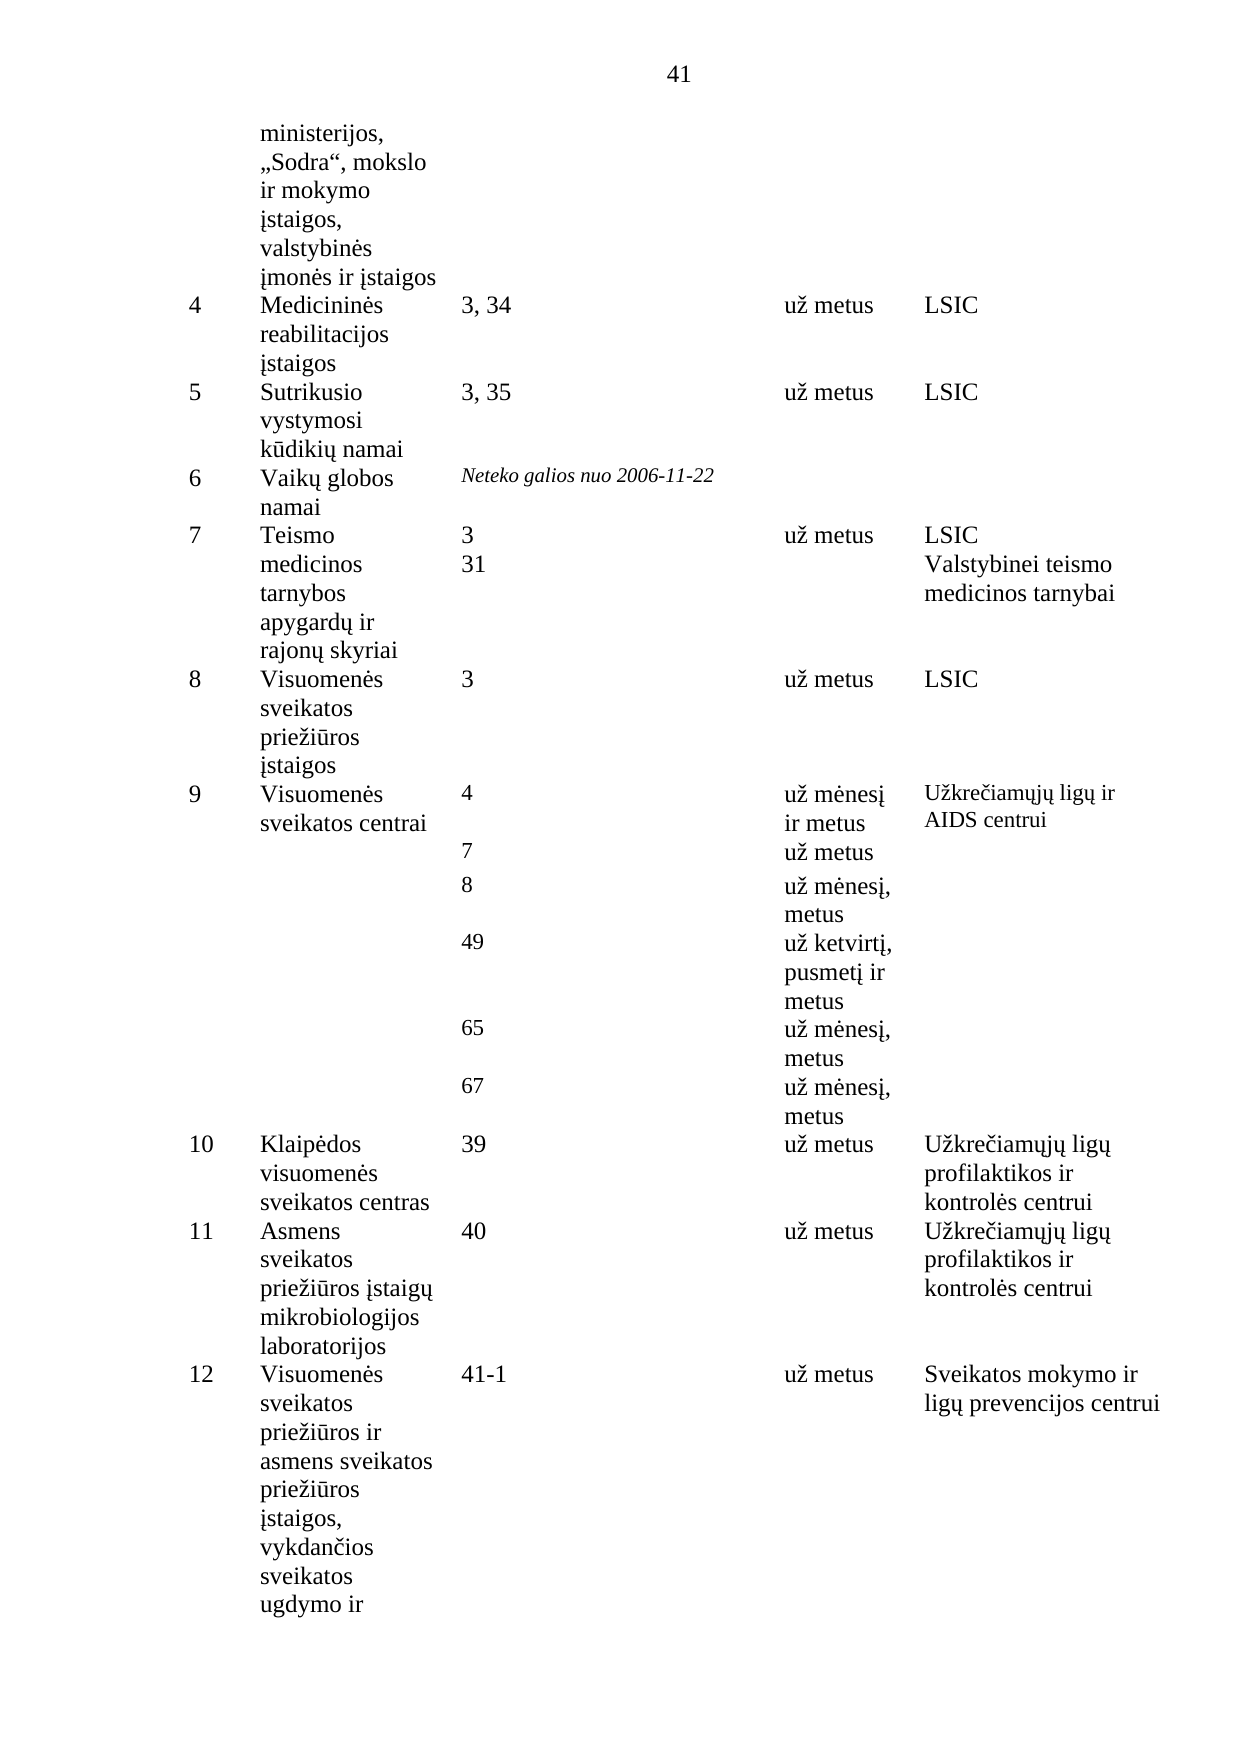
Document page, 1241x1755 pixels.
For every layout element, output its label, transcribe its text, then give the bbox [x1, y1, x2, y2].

table_cell Neteko galios nuo 2006-11-22 [450, 463, 773, 521]
table_cell 11 [177, 1216, 248, 1359]
table_cell [913, 928, 1180, 1014]
table_cell Sveikatos mokymo ir ligų prevencijos centrui [913, 1360, 1180, 1618]
table_cell 40 [450, 1216, 773, 1359]
table_cell 49 [450, 928, 773, 1014]
table_cell už metus [773, 1216, 913, 1359]
table_cell Užkrečiamųjų ligų profilaktikos ir kontrolės centrui [913, 1130, 1180, 1216]
table_cell 5 [177, 377, 248, 463]
table_cell [177, 118, 248, 291]
table_cell už metus [773, 664, 913, 779]
table_cell 8 [177, 664, 248, 779]
table_cell už metus [773, 837, 913, 871]
table_cell [913, 118, 1180, 291]
table_cell 4 [450, 779, 773, 837]
table_cell 6 [177, 463, 248, 521]
table_cell Užkrečiamųjų ligų profilaktikos ir kontrolės centrui [913, 1216, 1180, 1359]
table_cell Teismo medicinos tarnybos apygardų ir rajonų skyriai [249, 521, 450, 664]
table_cell 3 31 [450, 521, 773, 664]
table_cell 65 [450, 1015, 773, 1072]
table_cell [913, 463, 1180, 521]
table_cell 10 [177, 1130, 248, 1216]
table_cell [773, 118, 913, 291]
table_cell Vaikų globos namai [249, 463, 450, 521]
table_cell 39 [450, 1130, 773, 1216]
table_cell 67 [450, 1072, 773, 1129]
table_cell 3, 34 [450, 291, 773, 377]
table_cell už mėnesį, metus [773, 1015, 913, 1072]
table_cell 3 [450, 664, 773, 779]
table_cell už metus [773, 291, 913, 377]
table_cell [913, 871, 1180, 928]
table_cell 41-1 [450, 1360, 773, 1618]
table_cell [913, 1015, 1180, 1072]
table_cell už mėnesį, metus [773, 1072, 913, 1129]
table_cell 9 [177, 779, 248, 1014]
table_cell Visuomenės sveikatos priežiūros ir asmens sveikatos priežiūros įstaigos, vykdančios sveikatos ugdymo ir [249, 1360, 450, 1618]
table_cell Visuomenės sveikatos priežiūros įstaigos [249, 664, 450, 779]
table_cell už ketvirtį, pusmetį ir metus [773, 928, 913, 1014]
table_cell už metus [773, 1130, 913, 1216]
table_cell už mėnesį ir metus [773, 779, 913, 837]
table_cell 7 [450, 837, 773, 871]
table_cell [249, 1072, 450, 1129]
table_cell 7 [177, 521, 248, 664]
table_cell [913, 1072, 1180, 1129]
table_cell už mėnesį, metus [773, 871, 913, 928]
table_cell 8 [450, 871, 773, 928]
table_cell 3, 35 [450, 377, 773, 463]
table_cell [773, 463, 913, 521]
table_cell LSIC [913, 291, 1180, 377]
table_cell LSIC Valstybinei teismo medicinos tarnybai [913, 521, 1180, 664]
table_cell Sutrikusio vystymosi kūdikių namai [249, 377, 450, 463]
table_cell LSIC [913, 664, 1180, 779]
table_cell Užkrečiamųjų ligų ir AIDS centrui [913, 779, 1180, 837]
table_cell ministerijos, „Sodra“, mokslo ir mokymo įstaigos, valstybinės įmonės ir įstaigos [249, 118, 450, 291]
table_cell už metus [773, 521, 913, 664]
table_cell Medicininės reabilitacijos įstaigos [249, 291, 450, 377]
table_cell LSIC [913, 377, 1180, 463]
table_cell už metus [773, 1360, 913, 1618]
table_cell už metus [773, 377, 913, 463]
table_cell [177, 1015, 248, 1072]
table_cell 12 [177, 1360, 248, 1618]
table_cell 4 [177, 291, 248, 377]
table_cell [450, 118, 773, 291]
table_cell [177, 1072, 248, 1129]
table_cell [249, 1015, 450, 1072]
table_cell Asmens sveikatos priežiūros įstaigų mikrobiologijos laboratorijos [249, 1216, 450, 1359]
table_cell Visuomenės sveikatos centrai [249, 779, 450, 1014]
table_cell [913, 837, 1180, 871]
table_cell Klaipėdos visuomenės sveikatos centras [249, 1130, 450, 1216]
